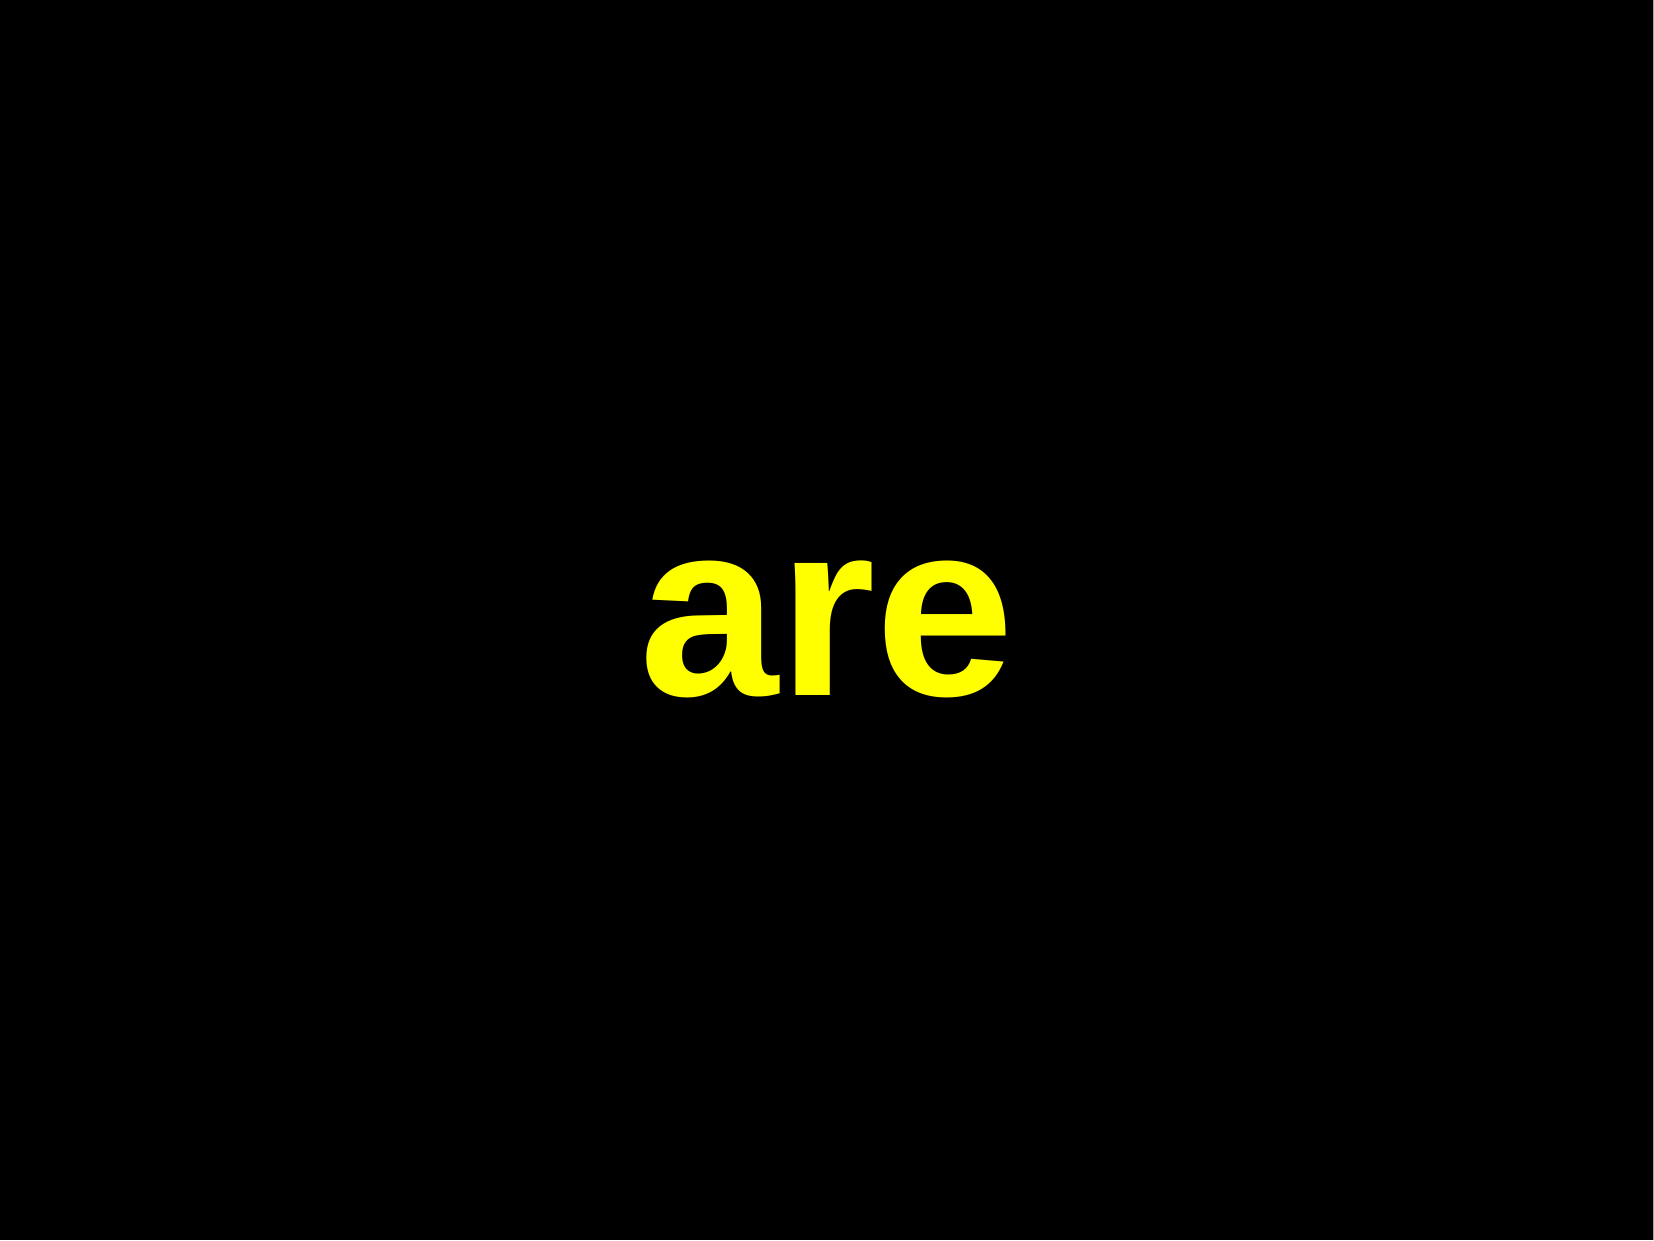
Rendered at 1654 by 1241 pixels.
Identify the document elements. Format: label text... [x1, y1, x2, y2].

title are [82, 469, 1571, 749]
